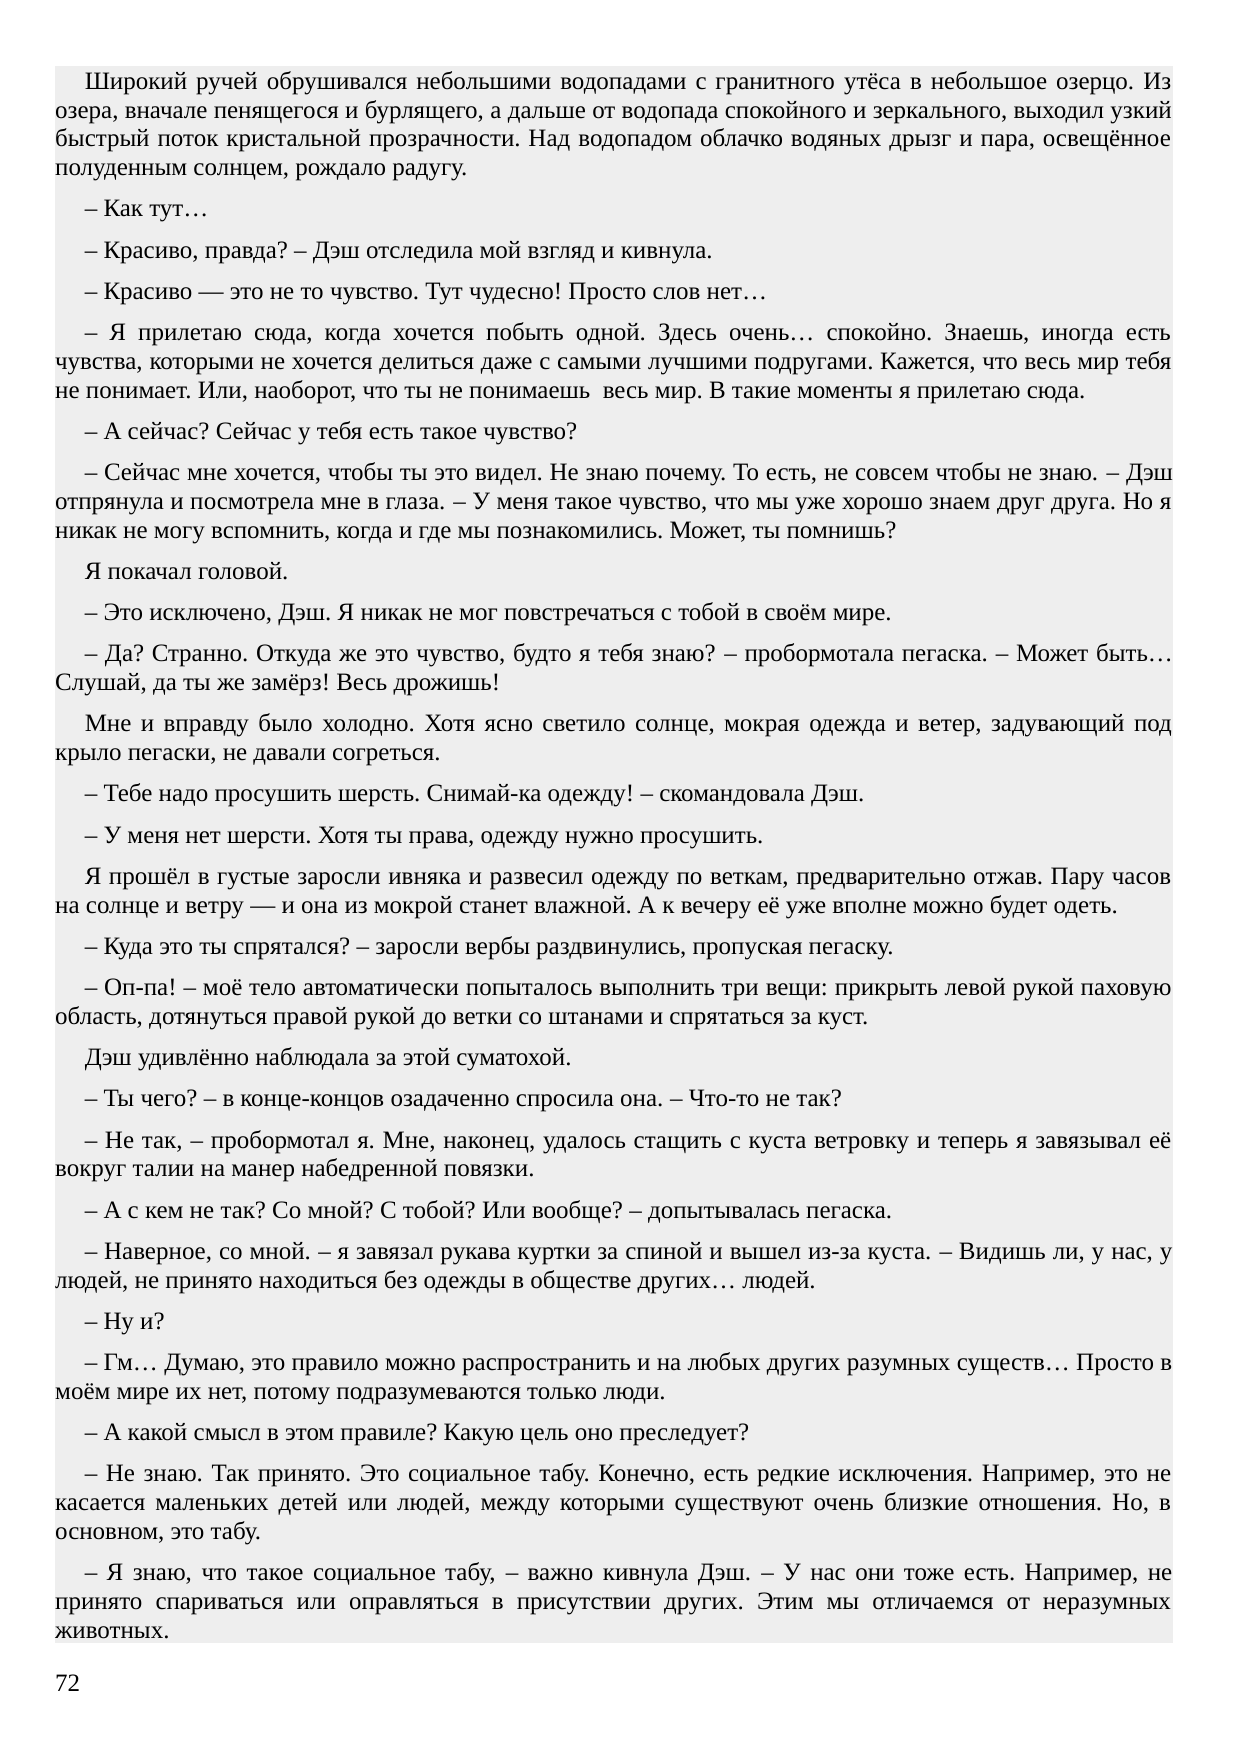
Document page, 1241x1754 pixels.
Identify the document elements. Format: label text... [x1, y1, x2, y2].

text – Куда это ты спрятался? – заросли вербы раздвинулись, пропуская пегаску. [55, 931, 1173, 960]
text Я покачал головой. [55, 556, 1173, 585]
text – Как тут… [55, 193, 1173, 222]
text Мне и вправду было холодно. Хотя ясно светило солнце, мокрая одежда и ветер, задувающий под крыло пегаски, не давали согреться. [55, 708, 1173, 766]
text – Гм… Думаю, это правило можно распространить и на любых других разумных существ… Просто в моём мире их нет, потому подразумеваются только люди. [55, 1347, 1173, 1405]
text – Это исключено, Дэш. Я никак не мог повстречаться с тобой в своём мире. [55, 597, 1173, 626]
text – Не так, – пробормотал я. Мне, наконец, удалось стащить с куста ветровку и теперь я завязывал её вокруг талии на манер набедренной повязки. [55, 1125, 1173, 1182]
text – У меня нет шерсти. Хотя ты права, одежду нужно просушить. [55, 820, 1173, 848]
text – Оп-па! – моё тело автоматически попыталось выполнить три вещи: прикрыть левой рукой паховую область, дотянуться правой рукой до ветки со штанами и спрятаться за куст. [55, 972, 1173, 1030]
text – Наверное, со мной. – я завязал рукава куртки за спиной и вышел из-за куста. – Видишь ли, у нас, у людей, не принято находиться без одежды в обществе других… людей. [55, 1236, 1173, 1293]
text Я прошёл в густые заросли ивняка и развесил одежду по веткам, предварительно отжав. Пару часов на солнце и ветру — и она из мокрой станет влажной. А к вечеру её уже вполне можно будет одеть. [55, 861, 1173, 918]
text – Сейчас мне хочется, чтобы ты это видел. Не знаю почему. То есть, не совсем чтобы не знаю. – Дэш отпрянула и посмотрела мне в глаза. – У меня такое чувство, что мы уже хорошо знаем друг друга. Но я никак не могу вспомнить, когда и где мы познакомились. Может, ты помнишь? [55, 457, 1173, 543]
text – Тебе надо просушить шерсть. Снимай-ка одежду! – скомандовала Дэш. [55, 778, 1173, 807]
text – Красиво — это не то чувство. Тут чудесно! Просто слов нет… [55, 276, 1173, 305]
text – Да? Странно. Откуда же это чувство, будто я тебя знаю? – пробормотала пегаска. – Может быть… Слушай, да ты же замёрз! Весь дрожишь! [55, 638, 1173, 696]
text – А с кем не так? Со мной? С тобой? Или вообще? – допытывалась пегаска. [55, 1195, 1173, 1223]
text Дэш удивлённо наблюдала за этой суматохой. [55, 1042, 1173, 1071]
text – Ну и? [55, 1306, 1173, 1335]
text – Я знаю, что такое социальное табу, – важно кивнула Дэш. – У нас они тоже есть. Например, не принято спариваться или оправляться в присутствии других. Этим мы отличаемся от неразумных животных. [55, 1557, 1173, 1643]
text – Не знаю. Так принято. Это социальное табу. Конечно, есть редкие исключения. Например, это не касается маленьких детей или людей, между которыми существуют очень близкие отношения. Но, в основном, это табу. [55, 1458, 1173, 1545]
text – Красиво, правда? – Дэш отследила мой взгляд и кивнула. [55, 235, 1173, 263]
text – Я прилетаю сюда, когда хочется побыть одной. Здесь очень… спокойно. Знаешь, иногда есть чувства, которыми не хочется делиться даже с самыми лучшими подругами. Кажется, что весь мир тебя не понимает. Или, наоборот, что ты не понимаешь весь мир. В такие моменты я прилетаю сюда. [55, 317, 1173, 403]
text – А сейчас? Сейчас у тебя есть такое чувство? [55, 416, 1173, 445]
text – Ты чего? – в конце-концов озадаченно спросила она. – Что-то не так? [55, 1083, 1173, 1112]
text Широкий ручей обрушивался небольшими водопадами с гранитного утёса в небольшое озерцо. Из озера, вначале пенящегося и бурлящего, а дальше от водопада спокойного и зеркального, выходил узкий быстрый поток кристальной прозрачности. Над водопадом облачко водяных дрызг и пара, освещённое полуденным солнцем, рождало радугу. [55, 66, 1173, 181]
text – А какой смысл в этом правиле? Какую цель оно преследует? [55, 1417, 1173, 1446]
